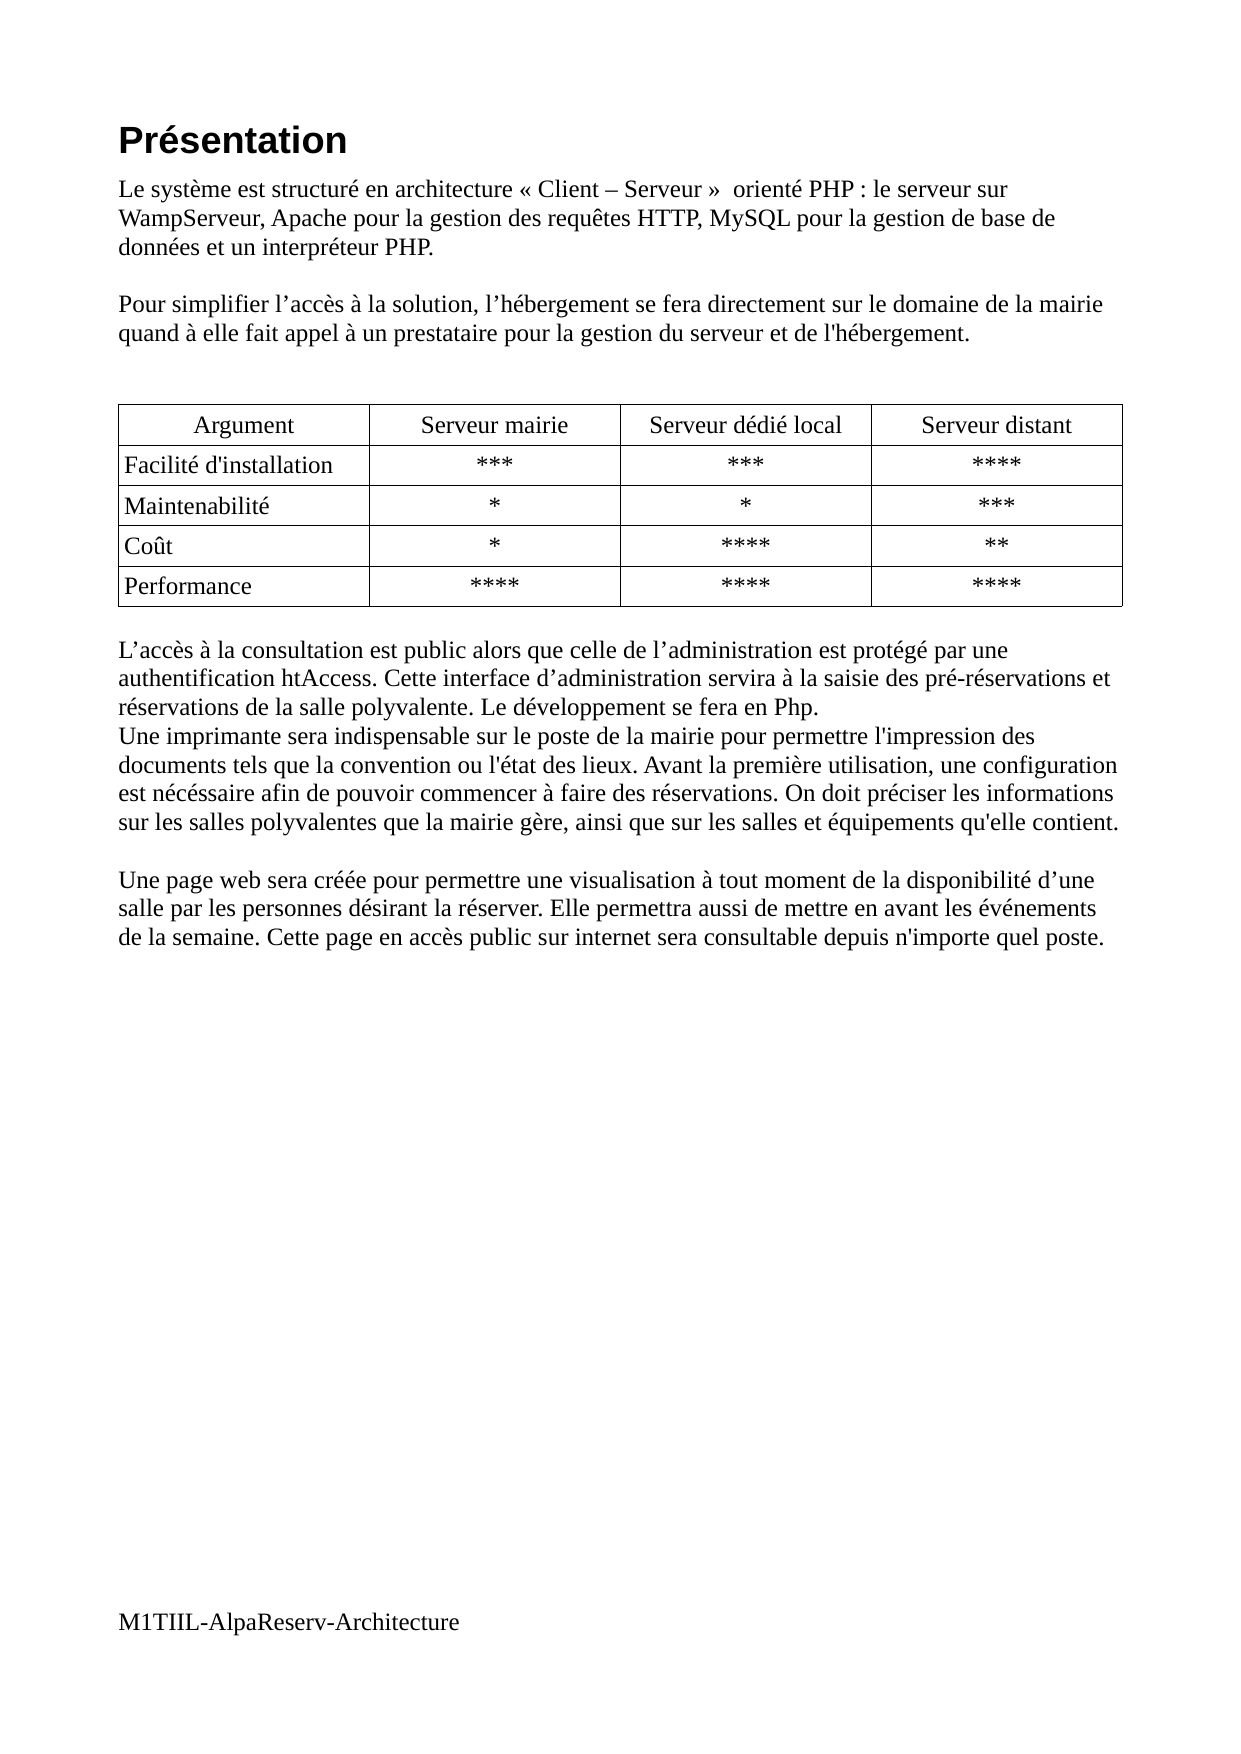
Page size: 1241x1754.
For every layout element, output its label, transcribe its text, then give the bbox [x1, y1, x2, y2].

table_cell Facilité d'installation [119, 446, 369, 485]
table_cell Performance [119, 567, 369, 606]
table_header Argument [119, 405, 369, 444]
table_cell **** [872, 446, 1122, 485]
table_cell **** [621, 567, 871, 606]
table_cell Maintenabilité [119, 486, 369, 525]
table_header Serveur distant [872, 405, 1122, 444]
text Une page web sera créée pour permettre une visualisation à tout moment de la disponibilité d’une salle par les personnes désirant la réserver. Elle permettra aussi de mettre en avant les événements de la semaine. Cette page en accès public sur internet sera consultable depuis n'importe quel poste. [118, 865, 1122, 951]
subtitle Présentation [118, 118, 1122, 162]
table_cell * [621, 486, 871, 525]
table_cell **** [872, 567, 1122, 606]
table_cell **** [370, 567, 620, 606]
table_header Serveur mairie [370, 405, 620, 444]
table_cell * [370, 526, 620, 566]
table_cell Coût [119, 526, 369, 566]
table_cell *** [370, 446, 620, 485]
table_header Serveur dédié local [621, 405, 871, 444]
text L’accès à la consultation est public alors que celle de l’administration est protégé par une authentification htAccess. Cette interface d’administration servira à la saisie des pré-réservations et réservations de la salle polyvalente. Le développement se fera en Php. Une imprimante sera indispensable sur le poste de la mairie pour permettre l'impression des documents tels que la convention ou l'état des lieux. Avant la première utilisation, une configuration est nécéssaire afin de pouvoir commencer à faire des réservations. On doit préciser les informations sur les salles polyvalentes que la mairie gère, ainsi que sur les salles et équipements qu'elle contient. [118, 635, 1122, 836]
table_cell *** [621, 446, 871, 485]
text Pour simplifier l’accès à la solution, l’hébergement se fera directement sur le domaine de la mairie quand à elle fait appel à un prestataire pour la gestion du serveur et de l'hébergement. [118, 289, 1122, 347]
table_cell **** [621, 526, 871, 566]
table_cell *** [872, 486, 1122, 525]
text Le système est structuré en architecture « Client – Serveur » orienté PHP : le serveur sur WampServeur, Apache pour la gestion des requêtes HTTP, MySQL pour la gestion de base de données et un interpréteur PHP. [118, 174, 1122, 261]
table_cell * [370, 486, 620, 525]
table_cell ** [872, 526, 1122, 566]
